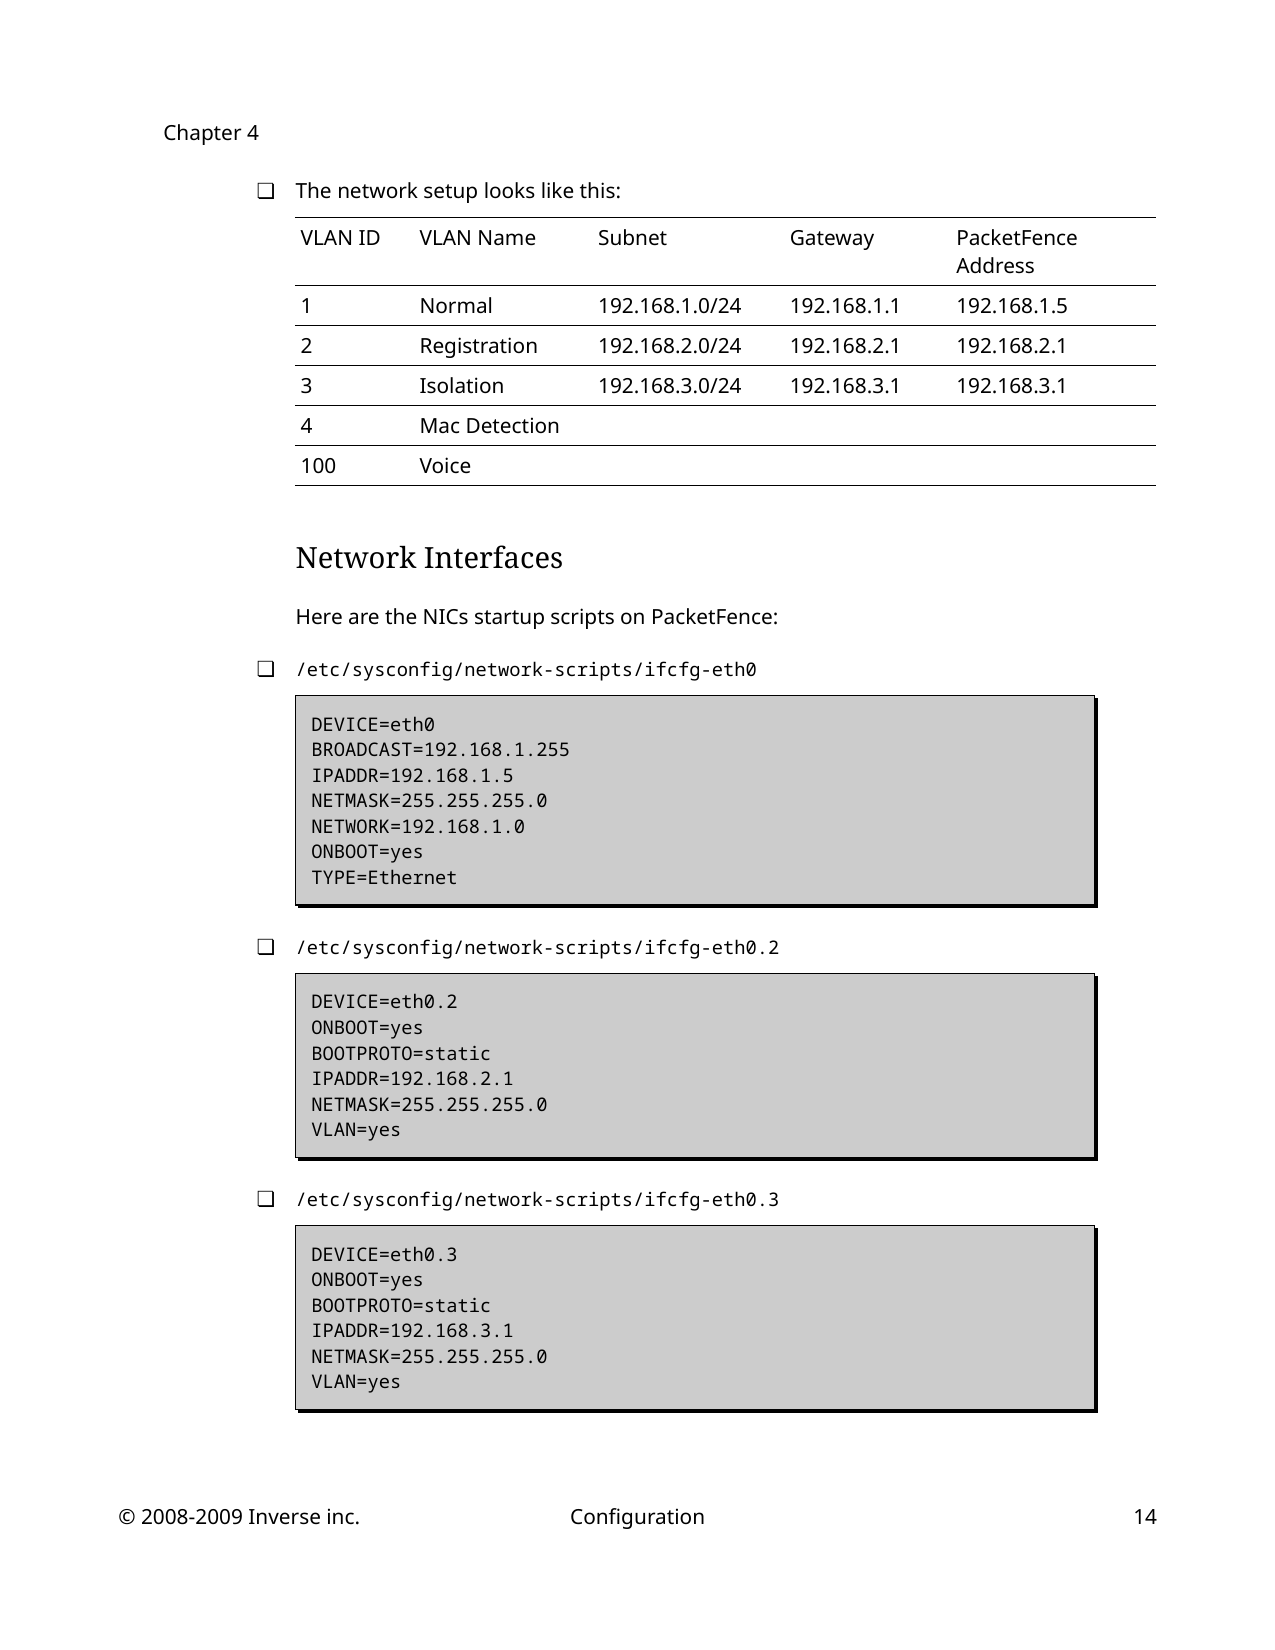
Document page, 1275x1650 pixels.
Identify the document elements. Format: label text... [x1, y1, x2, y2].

list ❏ /etc/sysconfig/network-scripts/ifcfg-eth0.3 [256, 1184, 1157, 1213]
table_header PacketFence Address [950, 218, 1156, 285]
text DEVICE=eth0 BROADCAST=192.168.1.255 IPADDR=192.168.1.5 NETMASK=255.255.255.0 NETWORK=192.168.1.0 ONBOOT=yes TYPE=Ethernet [296, 696, 1094, 904]
table_cell Voice [414, 446, 592, 485]
list ❏ /etc/sysconfig/network-scripts/ifcfg-eth0.2 [256, 932, 1157, 960]
table_cell Normal [414, 286, 592, 325]
list ❏ The network setup looks like this: [256, 176, 1157, 204]
table_cell 192.168.2.0/24 [592, 326, 784, 365]
table_cell [950, 406, 1156, 445]
table_cell 192.168.3.1 [784, 366, 950, 405]
list ❏ /etc/sysconfig/network-scripts/ifcfg-eth0 [256, 654, 1157, 683]
text DEVICE=eth0.3 ONBOOT=yes BOOTPROTO=static IPADDR=192.168.3.1 NETMASK=255.255.255.0 VLAN=yes [296, 1226, 1094, 1409]
table_cell [592, 406, 784, 445]
table_cell 192.168.1.0/24 [592, 286, 784, 325]
table_cell 192.168.3.1 [950, 366, 1156, 405]
table_cell [784, 446, 950, 485]
subtitle Network Interfaces [295, 538, 1157, 577]
table_cell [592, 446, 784, 485]
table_cell 192.168.1.1 [784, 286, 950, 325]
table_cell 2 [295, 326, 414, 365]
table_header Subnet [592, 218, 784, 285]
table_cell 3 [295, 366, 414, 405]
text Here are the NICs startup scripts on PacketFence: [295, 602, 1157, 631]
table_cell Isolation [414, 366, 592, 405]
table_cell 192.168.1.5 [950, 286, 1156, 325]
table_cell 100 [295, 446, 414, 485]
table_cell 192.168.2.1 [950, 326, 1156, 365]
table_cell 4 [295, 406, 414, 445]
table_cell 1 [295, 286, 414, 325]
table_header VLAN Name [414, 218, 592, 285]
table_cell Mac Detection [414, 406, 592, 445]
table_header Gateway [784, 218, 950, 285]
table_cell 192.168.3.0/24 [592, 366, 784, 405]
text DEVICE=eth0.2 ONBOOT=yes BOOTPROTO=static IPADDR=192.168.2.1 NETMASK=255.255.255.0 VLAN=yes [296, 974, 1094, 1157]
table_cell 192.168.2.1 [784, 326, 950, 365]
table_cell [950, 446, 1156, 485]
table_header VLAN ID [295, 218, 414, 285]
table_cell Registration [414, 326, 592, 365]
table_cell [784, 406, 950, 445]
